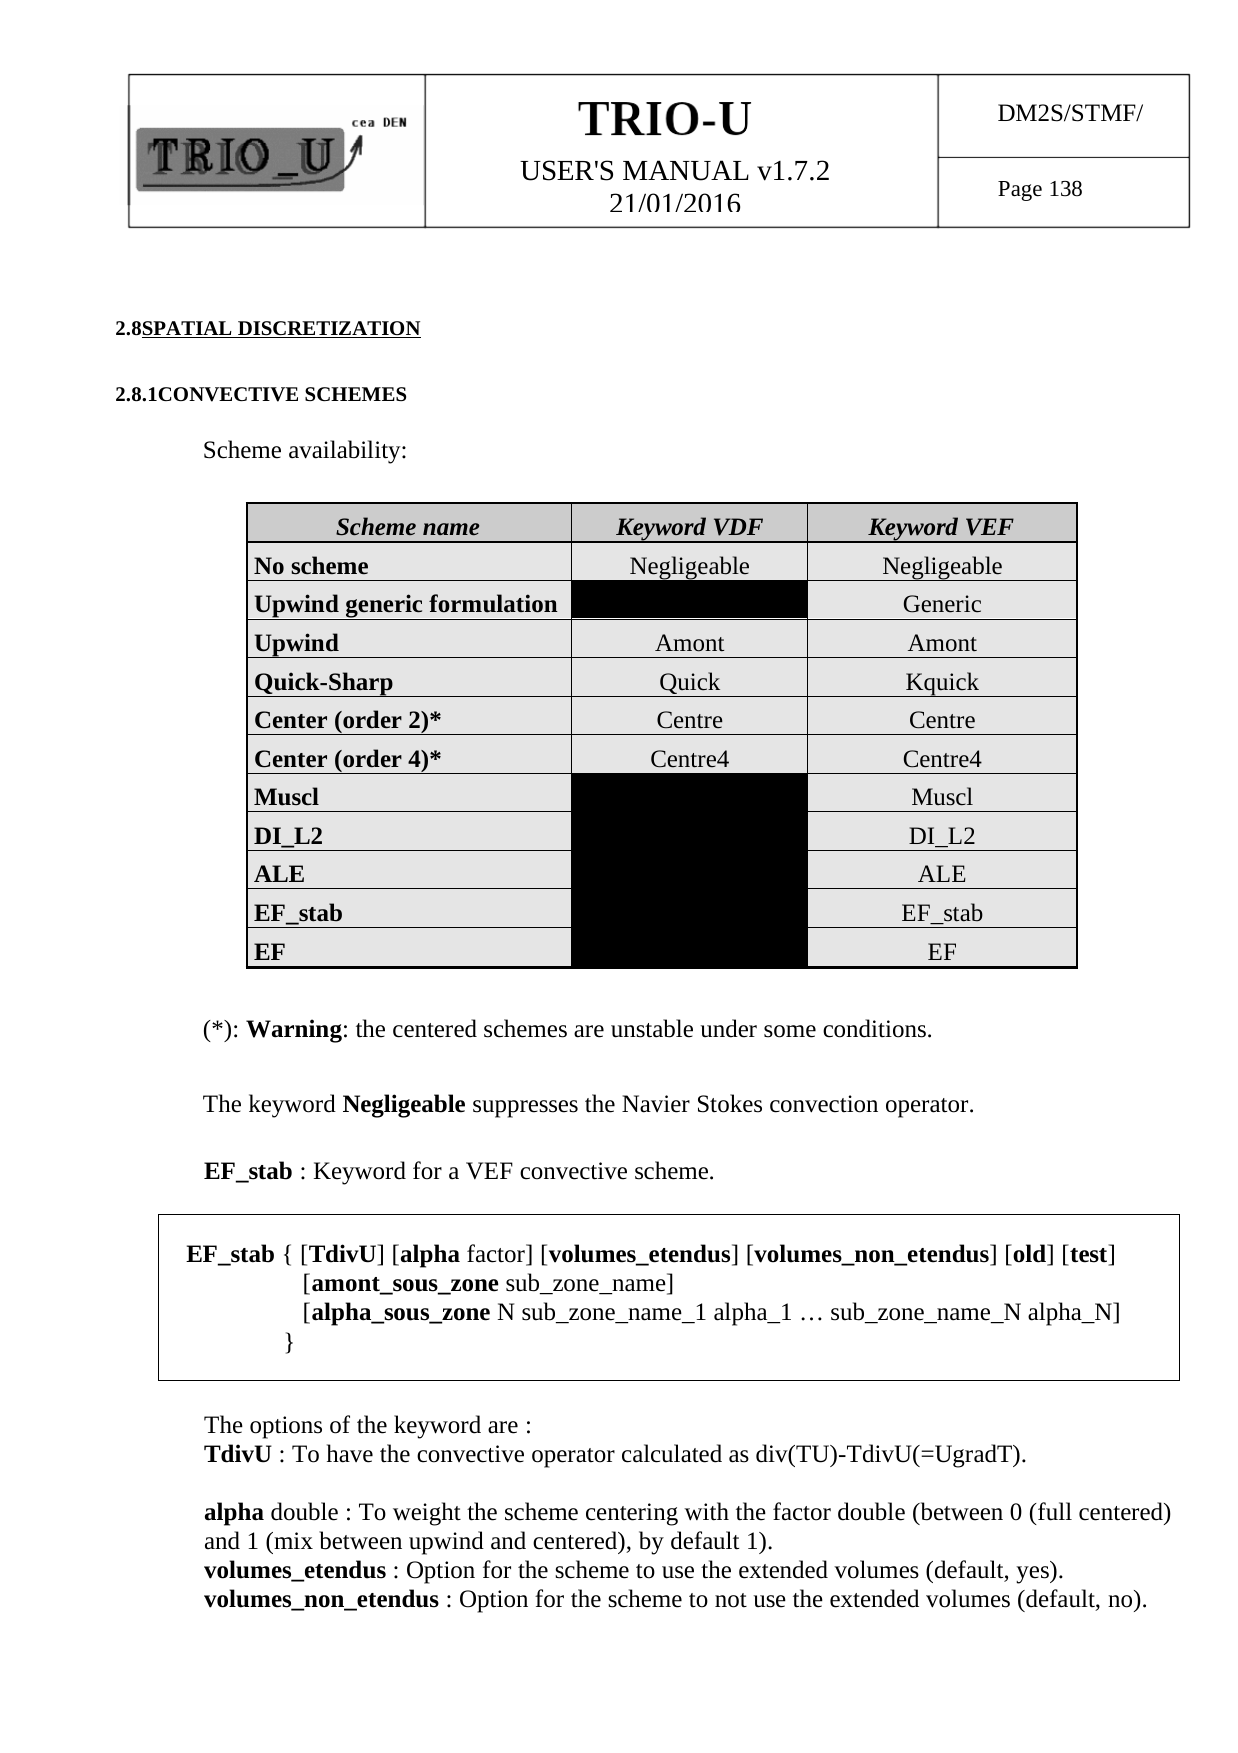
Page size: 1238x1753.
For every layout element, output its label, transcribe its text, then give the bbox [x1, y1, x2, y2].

table_header Keyword VEF [808, 504, 1076, 541]
table_cell Quick [572, 658, 807, 696]
text TdivU : To have the convective operator calculated as div(TU)-TdivU(=UgradT). [204, 1439, 1196, 1468]
table_cell Negligeable [572, 543, 807, 580]
table_cell [572, 851, 807, 888]
table_cell Center (order 4)* [248, 735, 571, 773]
table_cell EF [808, 928, 1076, 966]
table_cell Amont [572, 620, 807, 657]
table_cell EF [248, 928, 571, 966]
table_cell EF_stab [808, 889, 1076, 927]
table_cell DI_L2 [808, 812, 1076, 850]
table_cell EF_stab [248, 889, 571, 927]
table_cell Quick-Sharp [248, 658, 571, 696]
table_cell ALE [808, 851, 1076, 888]
table_header EF_stab { [TdivU] [alpha factor] [volumes_etendus] [volumes_non_etendus] [old] [test] [amont_sous_zone sub_zone_name] [alpha_sous_zone N sub_zone_name_1 alpha_1 … sub_zone_name_N alpha_N] } [159, 1215, 1179, 1379]
table_cell [572, 581, 807, 618]
table_cell Generic [808, 581, 1076, 618]
table_cell [572, 774, 807, 811]
text EF_stab : Keyword for a VEF convective scheme. [204, 1156, 1196, 1185]
table_cell DI_L2 [248, 812, 571, 850]
table_header Keyword VDF [572, 504, 807, 541]
text The keyword Negligeable suppresses the Navier Stokes convection operator. [203, 1081, 1165, 1118]
table_cell [572, 812, 807, 850]
text alpha double : To weight the scheme centering with the factor double (between 0 (full centered) and 1 (mix between upwind and centered), by default 1). [204, 1497, 1196, 1555]
table_cell Amont [808, 620, 1076, 657]
table_cell [572, 889, 807, 927]
table_cell [572, 929, 807, 966]
table_cell Kquick [808, 658, 1076, 696]
table_cell Center (order 2)* [248, 697, 571, 734]
text The options of the keyword are : [204, 1409, 1196, 1439]
subtitle CONVECTIVE SCHEMES [115, 382, 1164, 406]
table_cell Centre [808, 697, 1076, 734]
table_cell Centre4 [808, 735, 1076, 773]
text volumes_etendus : Option for the scheme to use the extended volumes (default, yes). [204, 1555, 1196, 1584]
table_cell Muscl [248, 774, 571, 811]
text volumes_non_etendus : Option for the scheme to not use the extended volumes (default, no). [204, 1584, 1196, 1613]
table_cell No scheme [248, 543, 571, 580]
table_cell ALE [248, 851, 571, 888]
table_header Scheme name [248, 504, 571, 541]
table_cell Muscl [808, 774, 1076, 811]
table_cell Centre [572, 697, 807, 734]
text (*): Warning: the centered schemes are unstable under some conditions. [203, 1006, 1165, 1043]
table_cell Centre4 [572, 735, 807, 773]
text Scheme availability: [203, 427, 1165, 464]
table_cell Upwind [248, 620, 571, 657]
table_cell Negligeable [808, 543, 1076, 580]
subtitle SPATIAL DISCRETIZATION [115, 316, 1164, 340]
table_cell Upwind generic formulation [248, 581, 571, 618]
